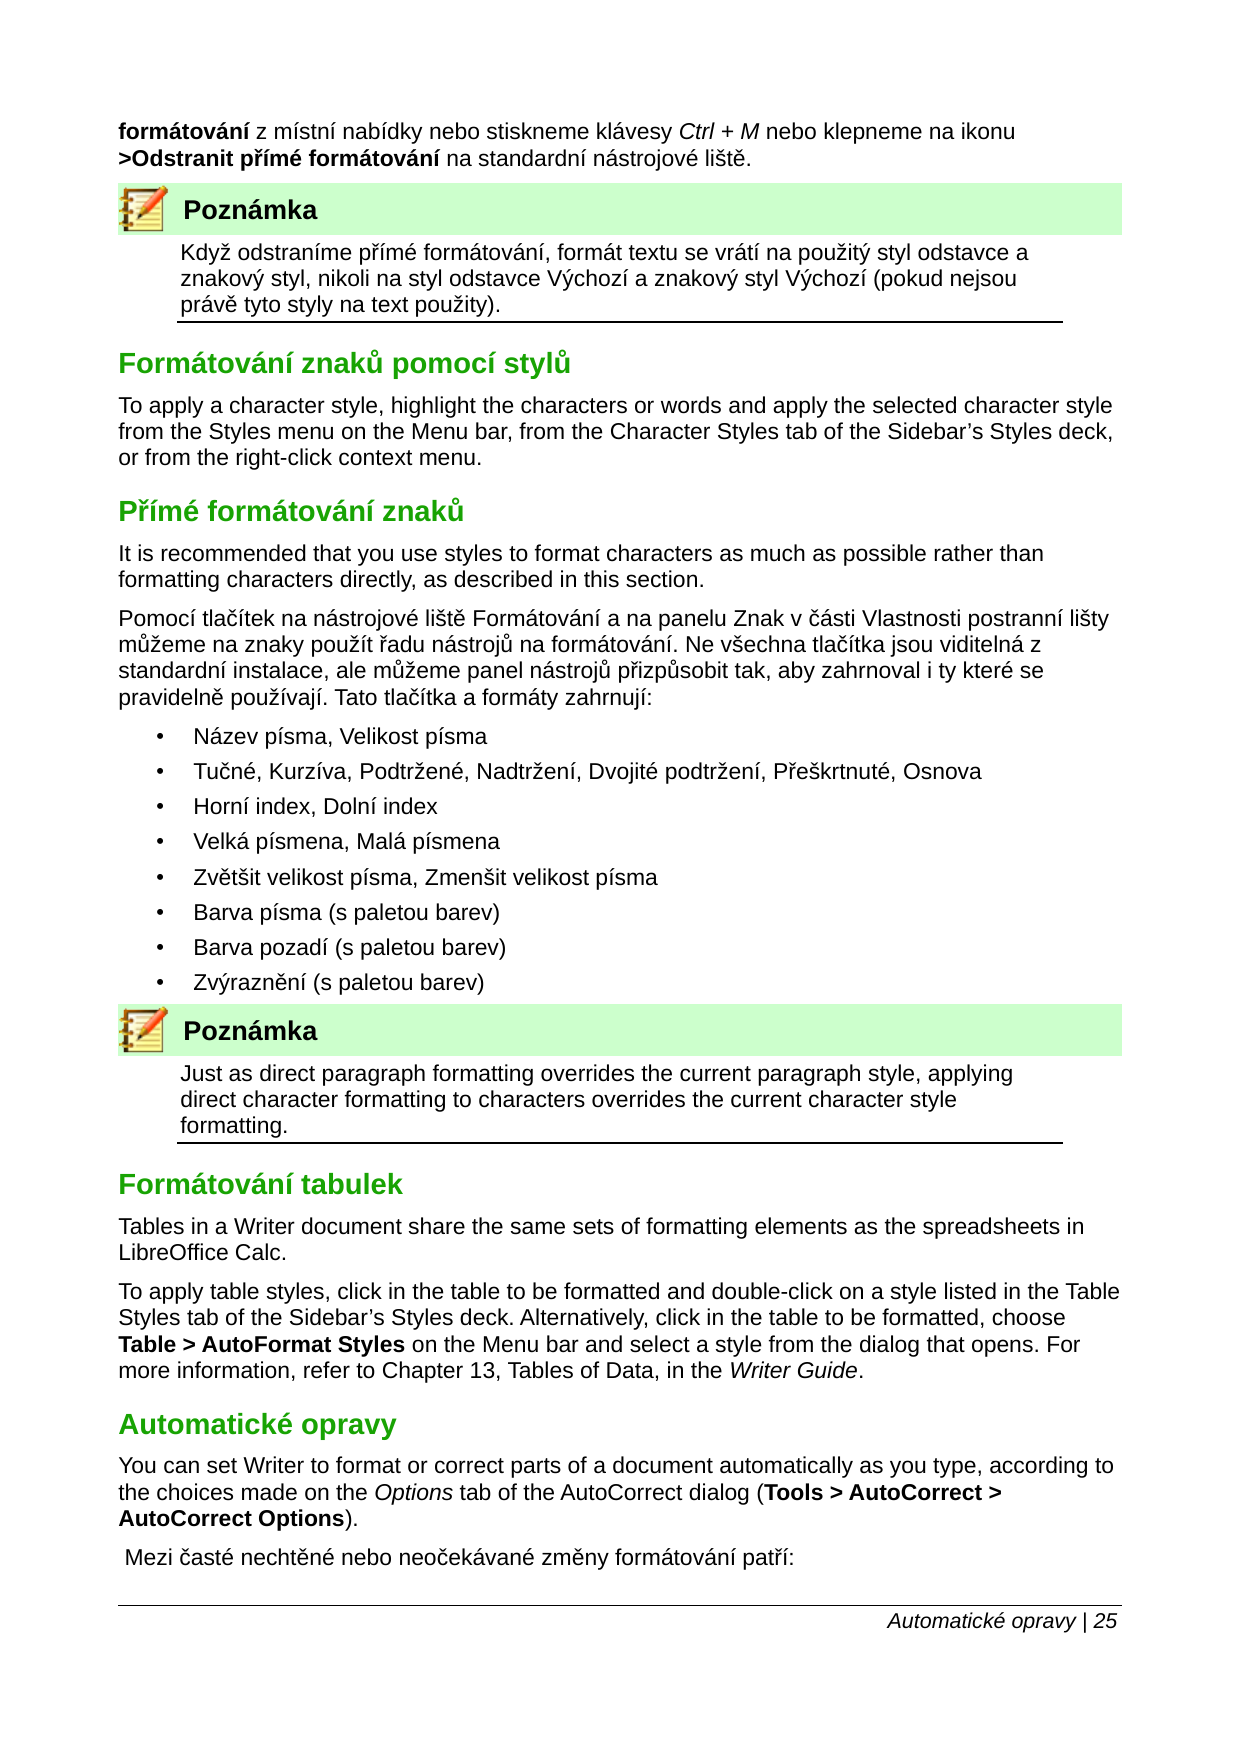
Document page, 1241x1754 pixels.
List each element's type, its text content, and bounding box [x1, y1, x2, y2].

list Velká písmena, Malá písmena [156, 828, 1122, 855]
list Zvětšit velikost písma, Zmenšit velikost písma [156, 863, 1122, 890]
subtitle Automatické opravy [118, 1407, 1122, 1440]
subtitle Poznámka [118, 183, 1122, 235]
text It is recommended that you use styles to format characters as much as possible rather than formatting characters directly, as described in this section. [118, 539, 1122, 592]
picture [119, 184, 170, 235]
list Barva písma (s paletou barev) [156, 899, 1122, 925]
list Barva pozadí (s paletou barev) [156, 934, 1122, 960]
subtitle Formátování znaků pomocí stylů [118, 346, 1122, 380]
subtitle Poznámka [118, 1004, 1122, 1056]
picture [119, 1005, 170, 1056]
subtitle Přímé formátování znaků [118, 494, 1122, 528]
text formátování z místní nabídky nebo stiskneme klávesy Ctrl + M nebo klepneme na ikonu >Odstranit přímé formátování na standardní nástrojové liště. [118, 118, 1122, 171]
text Tables in a Writer document share the same sets of formatting elements as the spreadsheets in LibreOffice Calc. [118, 1213, 1122, 1265]
text You can set Writer to format or correct parts of a document automatically as you type, according to the choices made on the Options tab of the AutoCorrect dialog (Tools > AutoCorrect > AutoCorrect Options). [118, 1452, 1122, 1531]
subtitle Formátování tabulek [118, 1167, 1122, 1201]
text Just as direct paragraph formatting overrides the current paragraph style, applying direct character formatting to characters overrides the current character style formatting. [177, 1056, 1063, 1142]
text To apply table styles, click in the table to be formatted and double-click on a style listed in the Table Styles tab of the Sidebar’s Styles deck. Alternatively, click in the table to be formatted, choose Table > AutoFormat Styles on the Menu bar and select a style from the dialog that opens. For more information, refer to Chapter 13, Tables of Data, in the Writer Guide. [118, 1278, 1122, 1383]
text Pomocí tlačítek na nástrojové liště Formátování a na panelu Znak v části Vlastnosti postranní lišty můžeme na znaky použít řadu nástrojů na formátování. Ne všechna tlačítka jsou viditelná z standardní instalace, ale můžeme panel nástrojů přizpůsobit tak, aby zahrnoval i ty které se pravidelně používají. Tato tlačítka a formáty zahrnují: [118, 605, 1122, 710]
text Když odstraníme přímé formátování, formát textu se vrátí na použitý styl odstavce a znakový styl, nikoli na styl odstavce Výchozí a znakový styl Výchozí (pokud nejsou právě tyto styly na text použity). [177, 235, 1063, 321]
list Zvýraznění (s paletou barev) [156, 969, 1122, 996]
list Název písma, Velikost písma [156, 723, 1122, 749]
text To apply a character style, highlight the characters or words and apply the selected character style from the Styles menu on the Menu bar, from the Character Styles tab of the Sidebar’s Styles deck, or from the right-click context menu. [118, 392, 1122, 471]
text Mezi časté nechtěné nebo neočekávané změny formátování patří: [118, 1544, 1122, 1570]
list Horní index, Dolní index [156, 793, 1122, 819]
list Tučné, Kurzíva, Podtržené, Nadtržení, Dvojité podtržení, Přeškrtnuté, Osnova [156, 758, 1122, 784]
